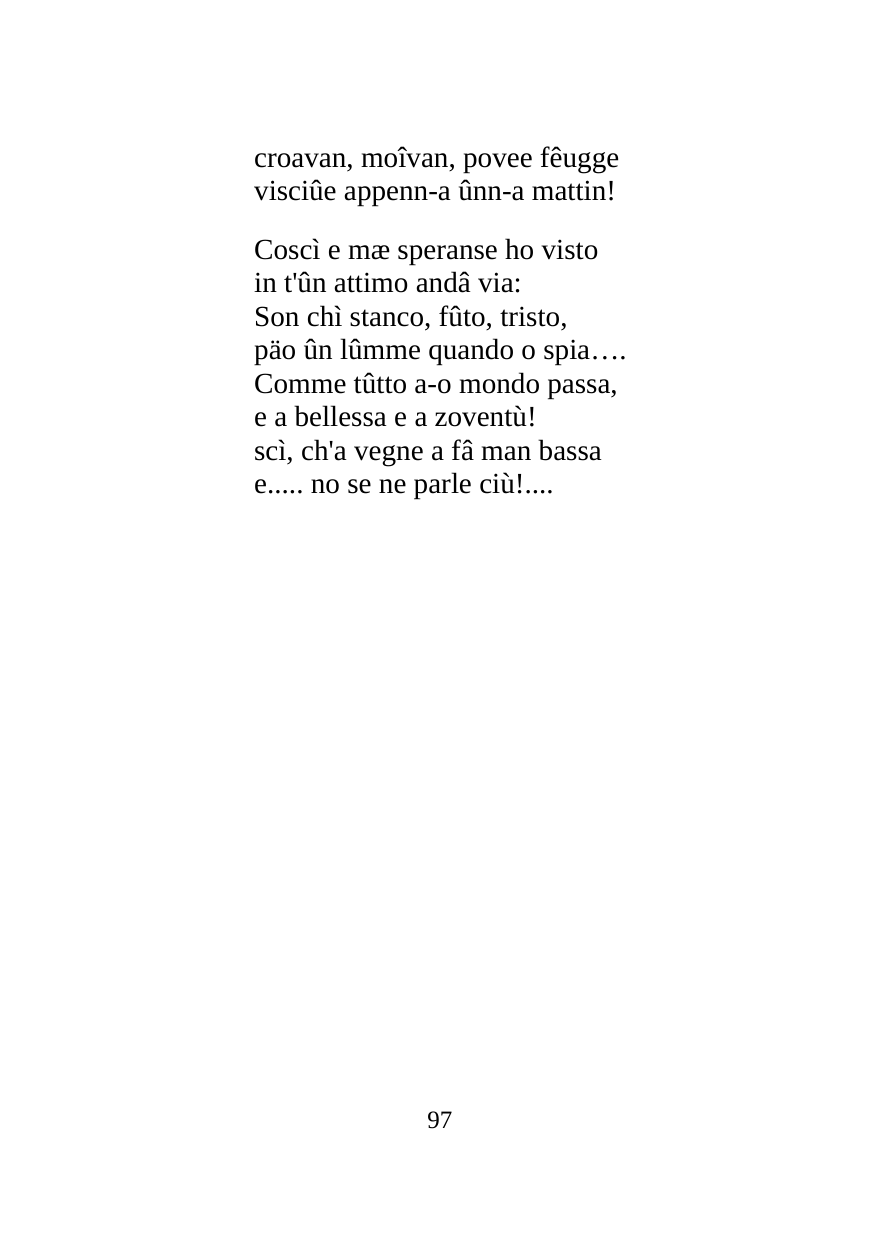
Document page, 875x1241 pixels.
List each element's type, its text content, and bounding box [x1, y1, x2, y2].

text Coscì e mæ speranse ho visto in t'ûn attimo andâ via: Son chì stanco, fûto, tristo, päo ûn lûmme quando o spia…. Comme tûtto a-o mondo passa, e a bellessa e a zoventù! scì, ch'a vegne a fâ man bassa e..... no se ne parle ciù!.... [254, 232, 768, 500]
text croavan, moîvan, povee fêugge visciûe appenn-a ûnn-a mattin! [254, 140, 768, 207]
